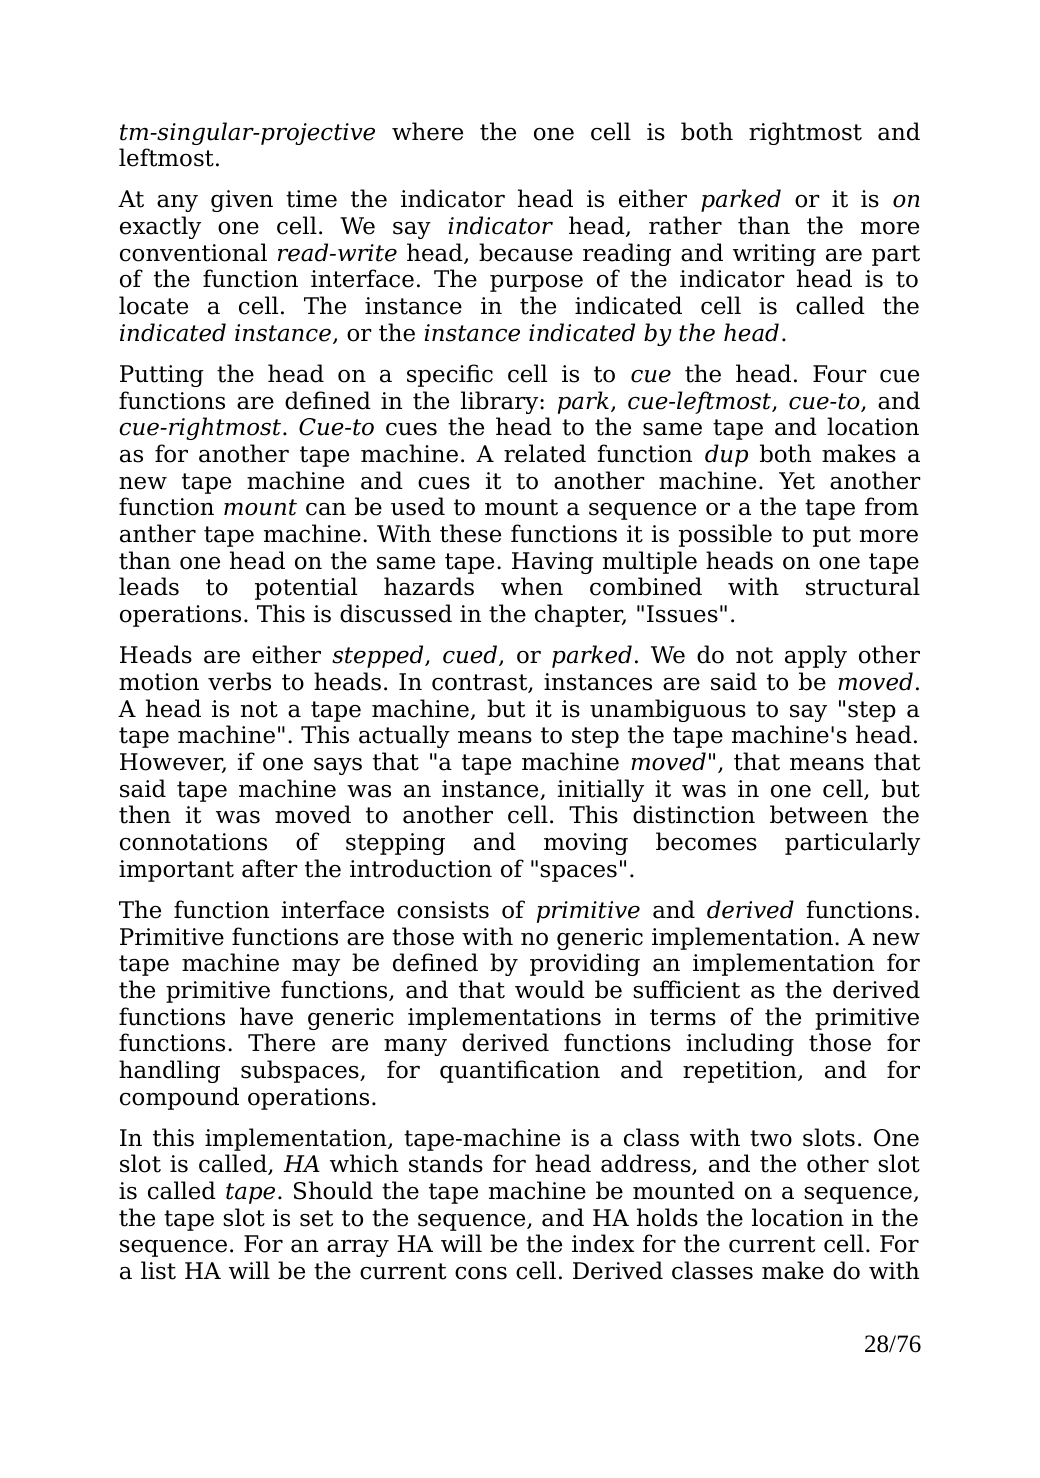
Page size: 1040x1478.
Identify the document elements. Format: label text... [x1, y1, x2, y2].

text At any given time the indicator head is either parked or it is on exactly one cell. We say indicator head, rather than the more conventional read-write head, because reading and writing are part of the function interface. The purpose of the indicator head is to locate a cell. The instance in the indicated cell is called the indicated instance, or the instance indicated by the head. [119, 187, 921, 347]
text The function interface consists of primitive and derived functions. Primitive functions are those with no generic implementation. A new tape machine may be defined by providing an implementation for the primitive functions, and that would be sufficient as the derived functions have generic implementations in terms of the primitive functions. There are many derived functions including those for handling subspaces, for quantification and repetition, and for compound operations. [119, 897, 921, 1110]
text In this implementation, tape-machine is a class with two slots. One slot is called, HA which stands for head address, and the other slot is called tape. Should the tape machine be mounted on a sequence, the tape slot is set to the sequence, and HA holds the location in the sequence. For an array HA will be the index for the current cell. For a list HA will be the current cons cell. Derived classes make do with [119, 1125, 921, 1285]
text Putting the head on a specific cell is to cue the head. Four cue functions are defined in the library: park, cue-leftmost, cue-to, and cue-rightmost. Cue-to cues the head to the same tape and location as for another tape machine. A related function dup both makes a new tape machine and cues it to another machine. Yet another function mount can be used to mount a sequence or a the tape from anther tape machine. With these functions it is possible to put more than one head on the same tape. Having multiple heads on one tape leads to potential hazards when combined with structural operations. This is discussed in the chapter, "Issues". [119, 361, 921, 628]
text tm-singular-projective where the one cell is both rightmost and leftmost. [119, 119, 921, 172]
text Heads are either stepped, cued, or parked. We do not apply other motion verbs to heads. In contrast, instances are said to be moved. A head is not a tape machine, but it is unambiguous to say "step a tape machine". This actually means to step the tape machine's head. However, if one says that "a tape machine moved", that means that said tape machine was an instance, initially it was in one cell, but then it was moved to another cell. This distinction between the connotations of stepping and moving becomes particularly important after the introduction of "spaces". [119, 642, 921, 882]
